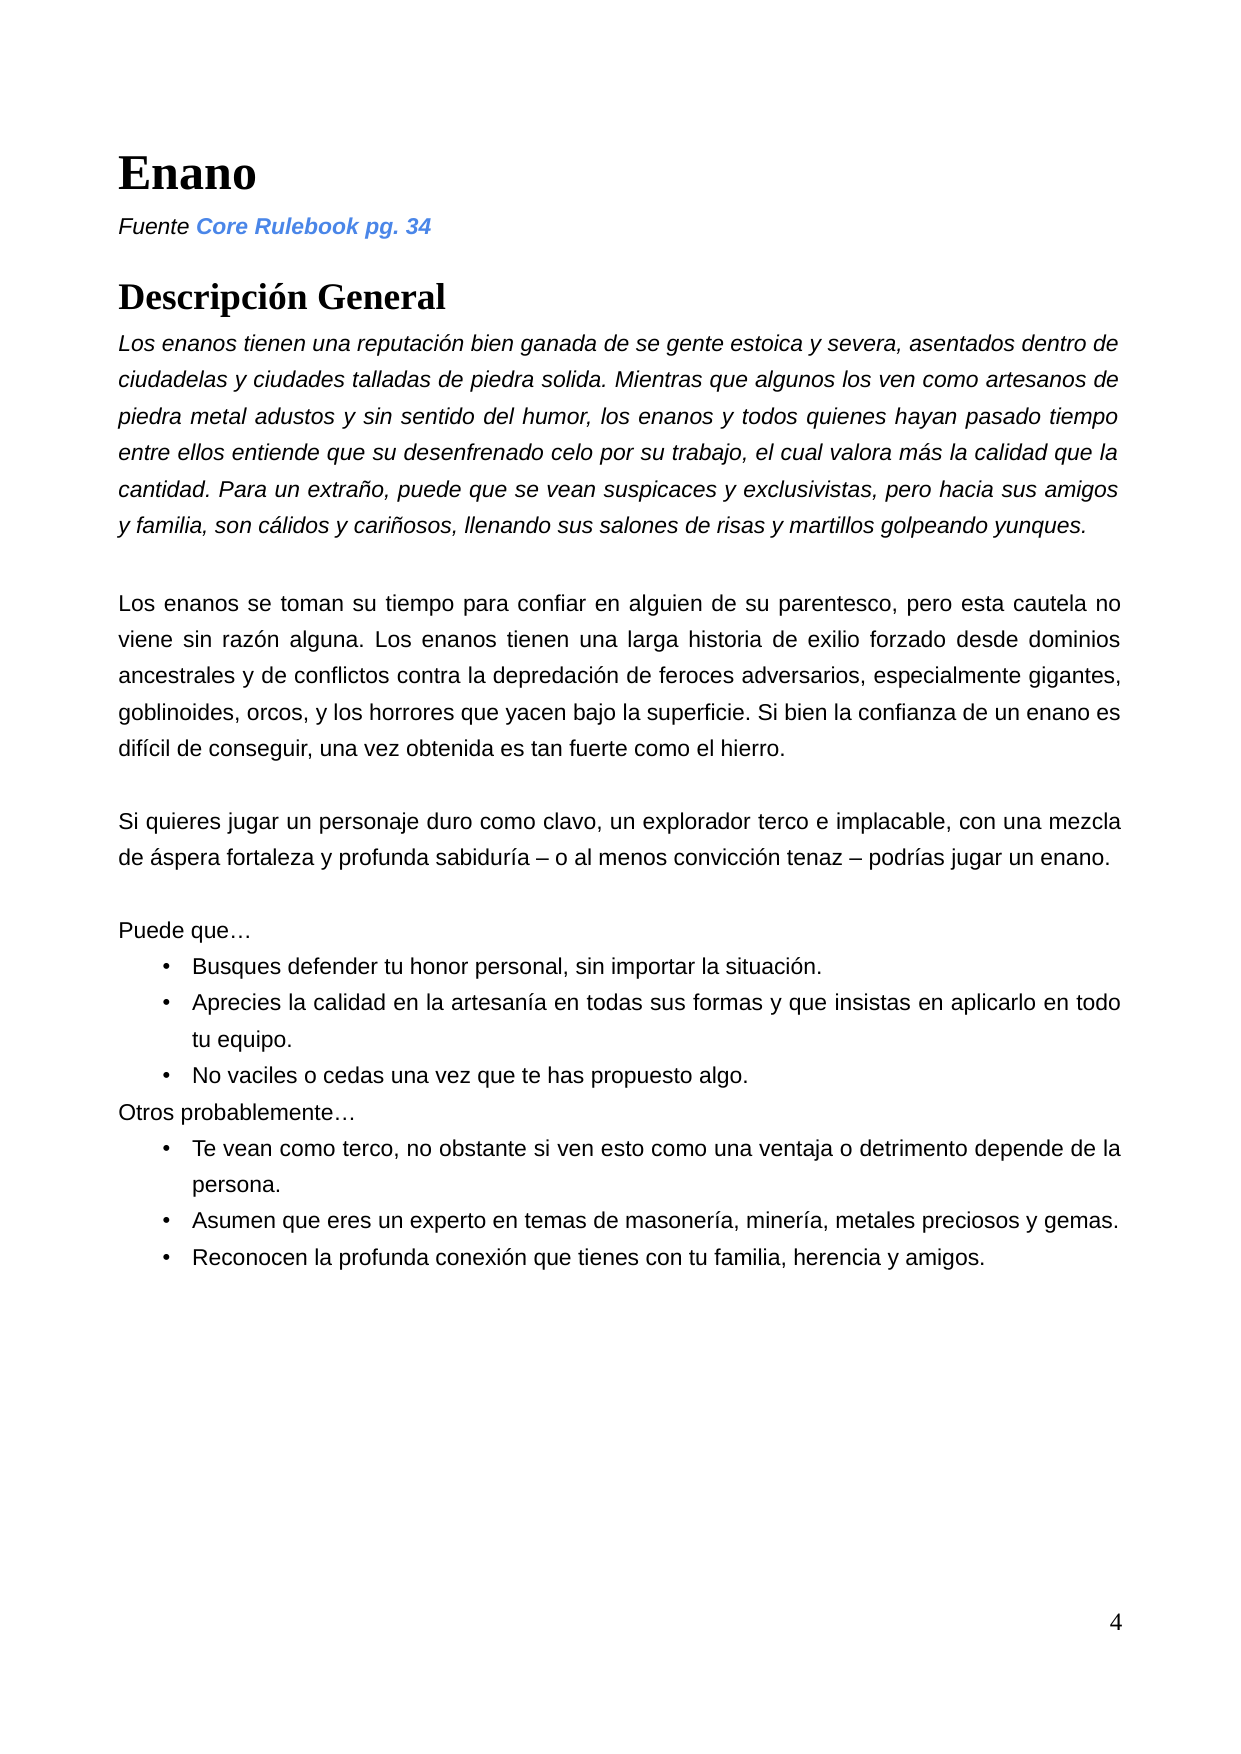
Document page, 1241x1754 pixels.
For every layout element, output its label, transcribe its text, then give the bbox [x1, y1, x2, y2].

subtitle Descripción General [118, 274, 1122, 318]
subtitle Enano [118, 143, 1122, 201]
list Asumen que eres un experto en temas de masonería, minería, metales preciosos y gemas. [162, 1207, 1122, 1234]
text Otros probablemente… [118, 1098, 1122, 1125]
list Busques defender tu honor personal, sin importar la situación. [162, 953, 1122, 979]
list Aprecies la calidad en la artesanía en todas sus formas y que insistas en aplicarlo en todo tu equipo. [162, 989, 1122, 1052]
list Reconocen la profunda conexión que tienes con tu familia, herencia y amigos. [162, 1244, 1122, 1270]
text Los enanos se toman su tiempo para confiar en alguien de su parentesco, pero esta cautela no viene sin razón alguna. Los enanos tienen una larga historia de exilio forzado desde dominios ancestrales y de conflictos contra la depredación de feroces adversarios, especialmente gigantes, goblinoides, orcos, y los horrores que yacen bajo la superficie. Si bien la confianza de un enano es difícil de conseguir, una vez obtenida es tan fuerte como el hierro. [118, 589, 1122, 761]
text Fuente Core Rulebook pg. 34 [118, 213, 1122, 239]
text Puede que… [118, 917, 1122, 943]
list Te vean como terco, no obstante si ven esto como una ventaja o detrimento depende de la persona. [162, 1135, 1122, 1197]
text Si quieres jugar un personaje duro como clavo, un explorador terco e implacable, con una mezcla de áspera fortaleza y profunda sabiduría – o al menos convicción tenaz – podrías jugar un enano. [118, 808, 1122, 870]
text Los enanos tienen una reputación bien ganada de se gente estoica y severa, asentados dentro de ciudadelas y ciudades talladas de piedra solida. Mientras que algunos los ven como artesanos de piedra metal adustos y sin sentido del humor, los enanos y todos quienes hayan pasado tiempo entre ellos entiende que su desenfrenado celo por su trabajo, el cual valora más la calidad que la cantidad. Para un extraño, puede que se vean suspicaces y exclusivistas, pero hacia sus amigos y familia, son cálidos y cariñosos, llenando sus salones de risas y martillos golpeando yunques. [118, 330, 1122, 538]
list No vaciles o cedas una vez que te has propuesto algo. [162, 1062, 1122, 1088]
